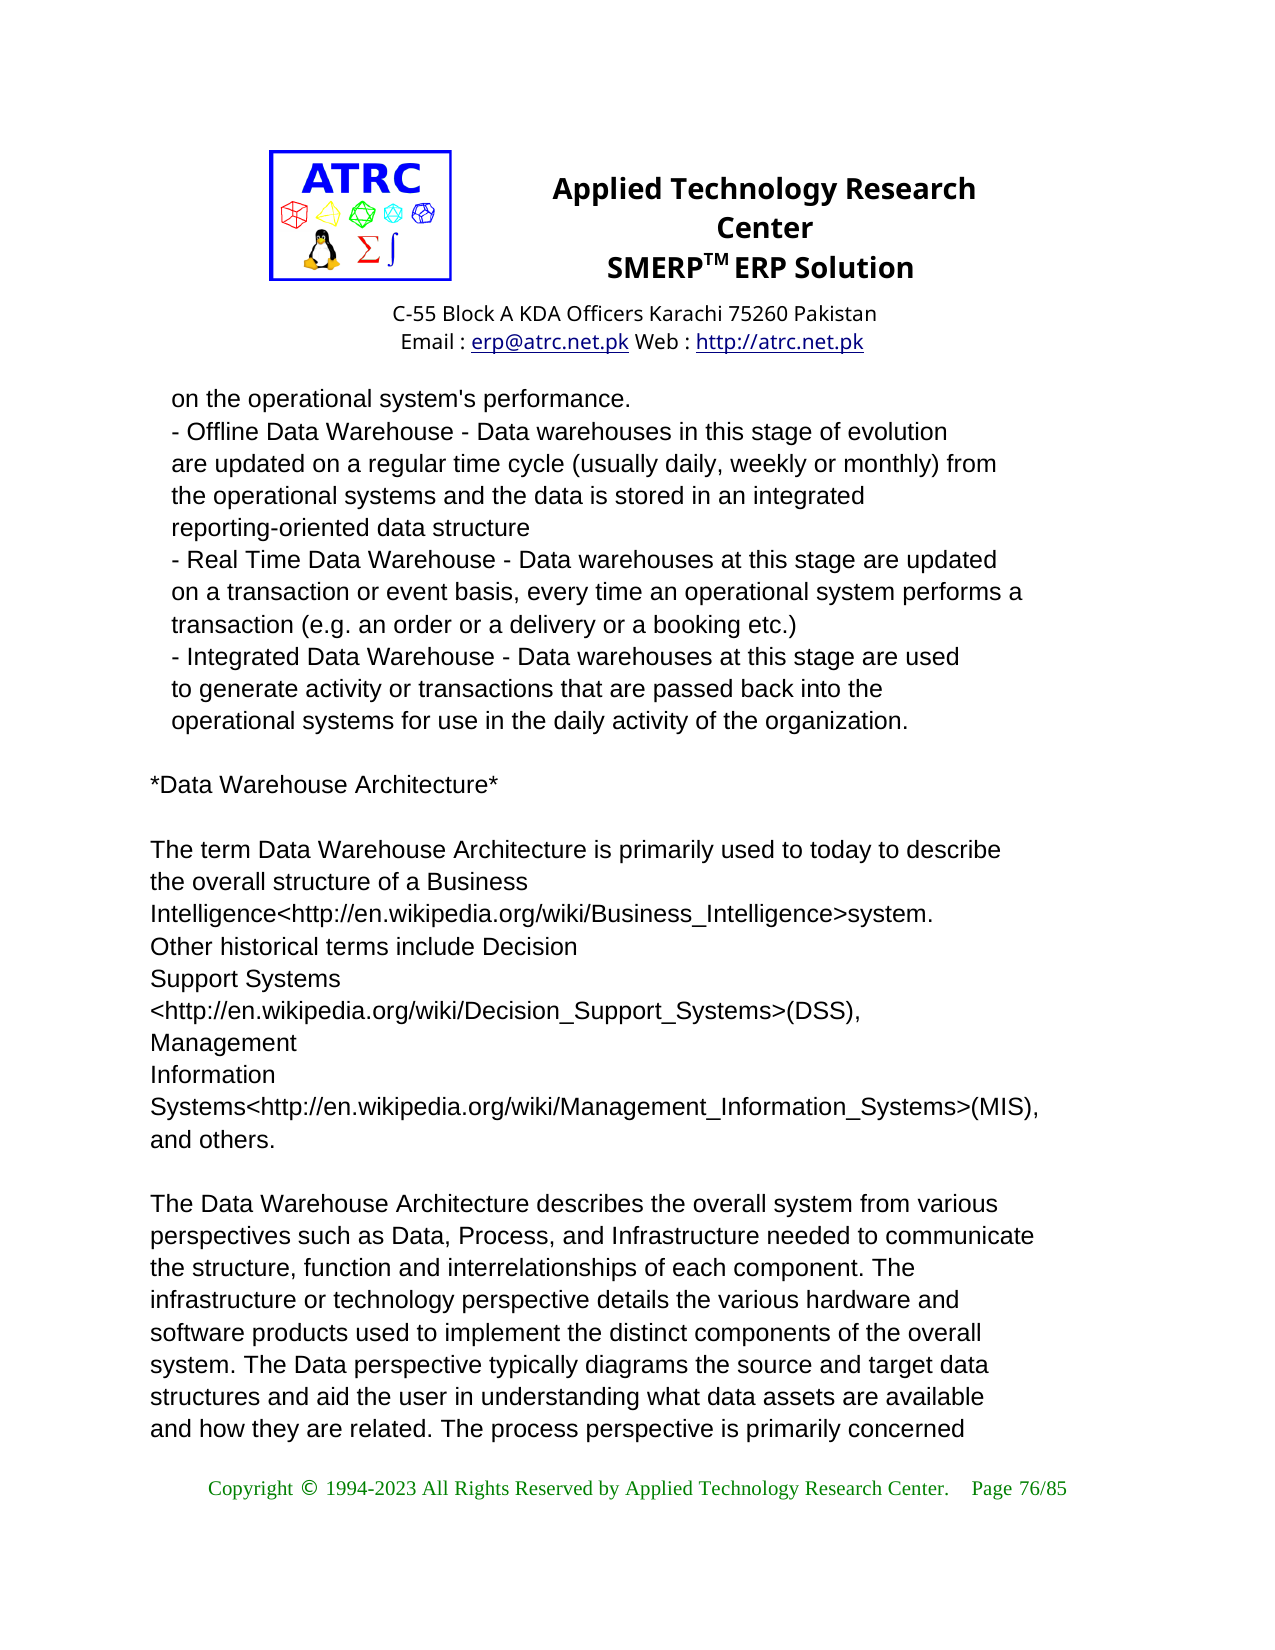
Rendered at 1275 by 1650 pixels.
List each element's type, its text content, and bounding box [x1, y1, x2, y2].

text - Offline Data Warehouse - Data warehouses in this stage of evolution [150, 417, 1125, 445]
text perspectives such as Data, Process, and Infrastructure needed to communicate [150, 1222, 1125, 1250]
text Intelligence<http://en.wikipedia.org/wiki/Business_Intelligence>system. [150, 900, 1125, 928]
text Management [150, 1029, 1125, 1057]
text infrastructure or technology perspective details the various hardware and [150, 1286, 1125, 1314]
text software products used to implement the distinct components of the overall [150, 1319, 1125, 1347]
text the overall structure of a Business [150, 868, 1125, 896]
text on a transaction or event basis, every time an operational system performs a [150, 578, 1125, 606]
text reporting-oriented data structure [150, 514, 1125, 542]
text and others. [150, 1126, 1125, 1153]
text system. The Data perspective typically diagrams the source and target data [150, 1351, 1125, 1379]
text are updated on a regular time cycle (usually daily, weekly or monthly) from [150, 449, 1125, 478]
text on the operational system's performance. [150, 385, 1125, 413]
text The Data Warehouse Architecture describes the overall system from various [150, 1190, 1125, 1218]
text - Integrated Data Warehouse - Data warehouses at this stage are used [150, 643, 1125, 671]
text structures and aid the user in understanding what data assets are available [150, 1383, 1125, 1411]
picture [269, 150, 452, 281]
text and how they are related. The process perspective is primarily concerned [150, 1415, 1125, 1443]
text operational systems for use in the daily activity of the organization. [150, 707, 1125, 735]
text to generate activity or transactions that are passed back into the [150, 675, 1125, 703]
text <http://en.wikipedia.org/wiki/Decision_Support_Systems>(DSS), [150, 997, 1125, 1025]
text *Data Warehouse Architecture* [150, 771, 1125, 799]
text the structure, function and interrelationships of each component. The [150, 1254, 1125, 1282]
text Other historical terms include Decision [150, 932, 1125, 960]
text The term Data Warehouse Architecture is primarily used to today to describe [150, 836, 1125, 864]
text transaction (e.g. an order or a delivery or a booking etc.) [150, 611, 1125, 638]
text Information Systems<http://en.wikipedia.org/wiki/Management_Information_Systems>(MIS), [150, 1061, 1125, 1121]
text - Real Time Data Warehouse - Data warehouses at this stage are updated [150, 546, 1125, 574]
text Support Systems [150, 964, 1125, 993]
text the operational systems and the data is stored in an integrated [150, 482, 1125, 510]
